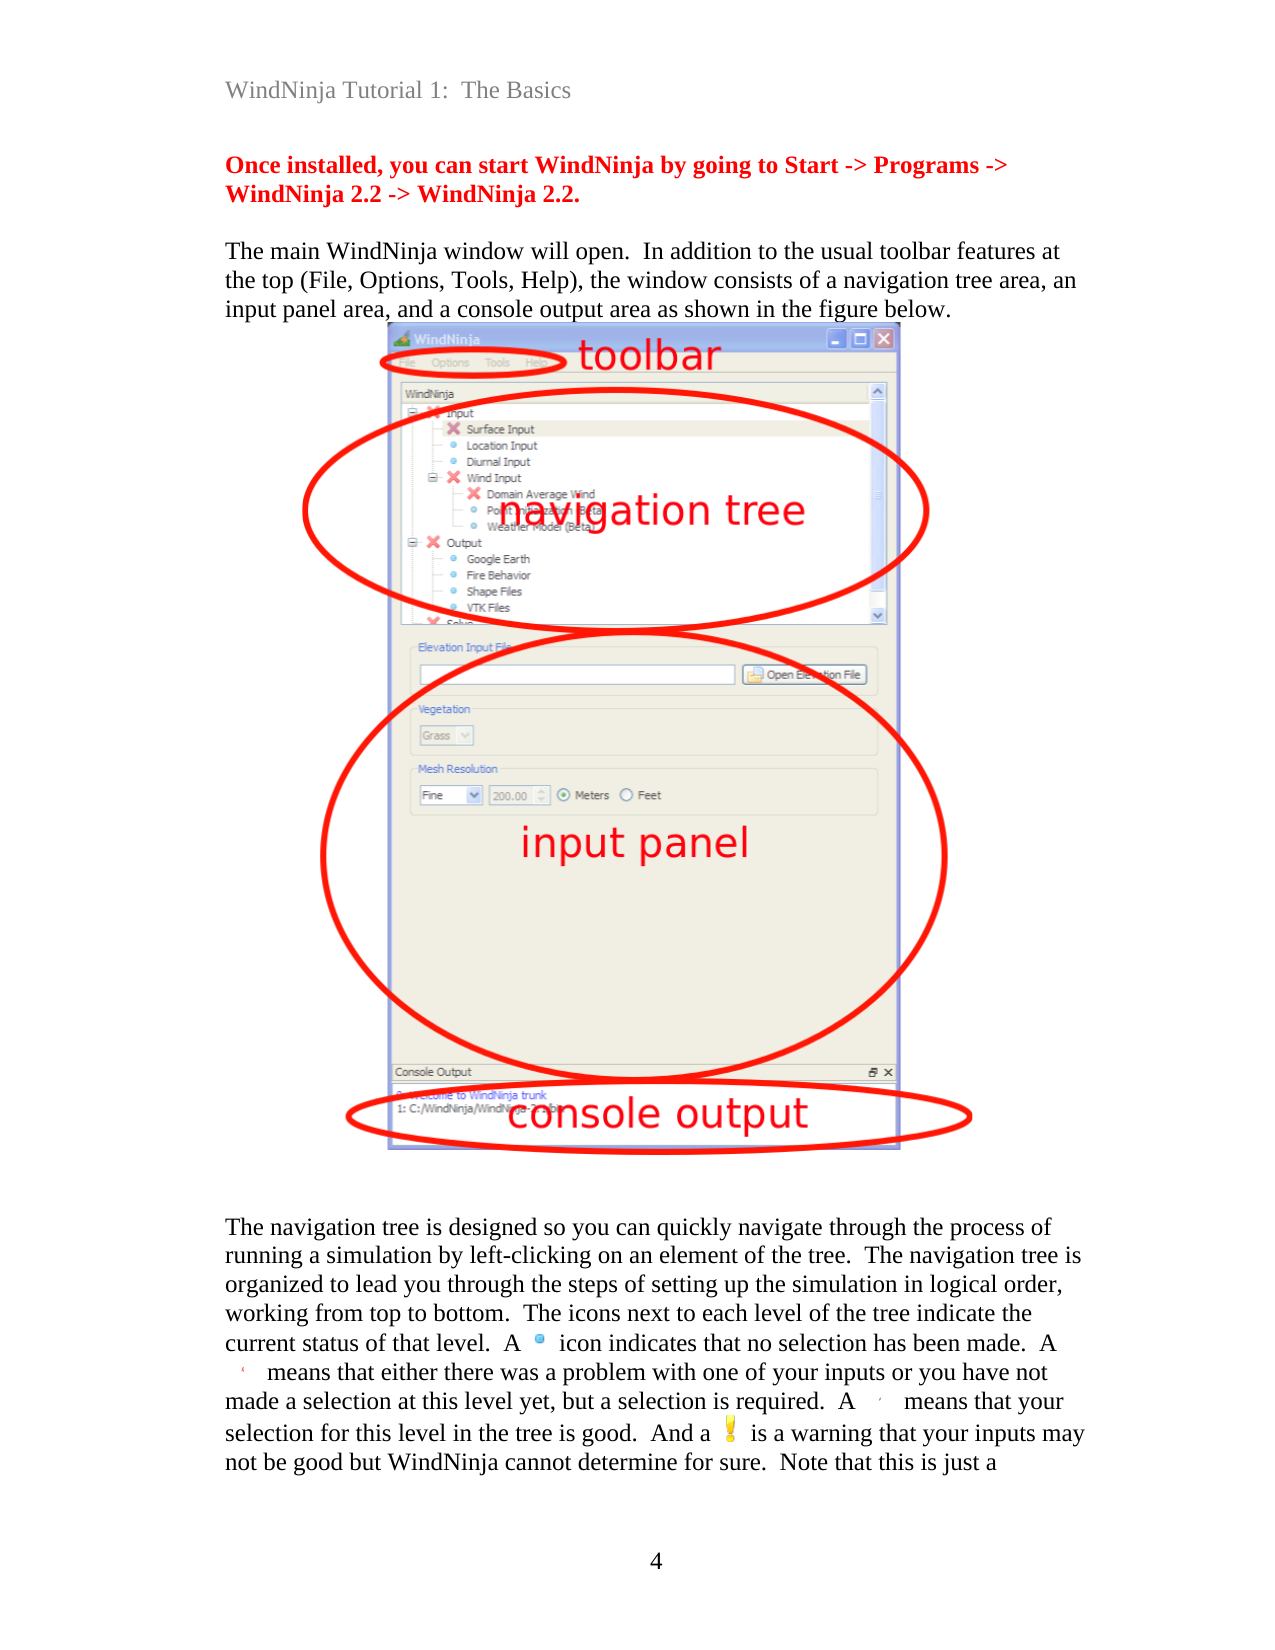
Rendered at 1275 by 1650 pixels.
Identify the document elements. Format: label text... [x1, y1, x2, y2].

text The main WindNinja window will open. In addition to the usual toolbar features at the top (File, Options, Tools, Help), the window consists of a navigation tree area, an input panel area, and a console output area as shown in the figure below. [225, 236, 1087, 322]
text Once installed, you can start WindNinja by going to Start -> Programs -> WindNinja 2.2 -> WindNinja 2.2. [225, 150, 1087, 207]
picture [717, 1415, 745, 1442]
picture [302, 322, 973, 1155]
text The navigation tree is designed so you can quickly navigate through the process of running a simulation by left-clicking on an element of the tree. The navigation tree is organized to lead you through the steps of setting up the simulation in logical order, working from top to bottom. The icons next to each level of the tree indicate the current status of that level. A icon indicates that no selection has been made. A means that either there was a problem with one of your inputs or you have not made a selection at this level yet, but a selection is required. A means that your selection for this level in the tree is good. And a is a warning that your inputs may not be good but WindNinja cannot determine for sure. Note that this is just a [225, 1212, 1087, 1476]
picture [527, 1326, 553, 1352]
